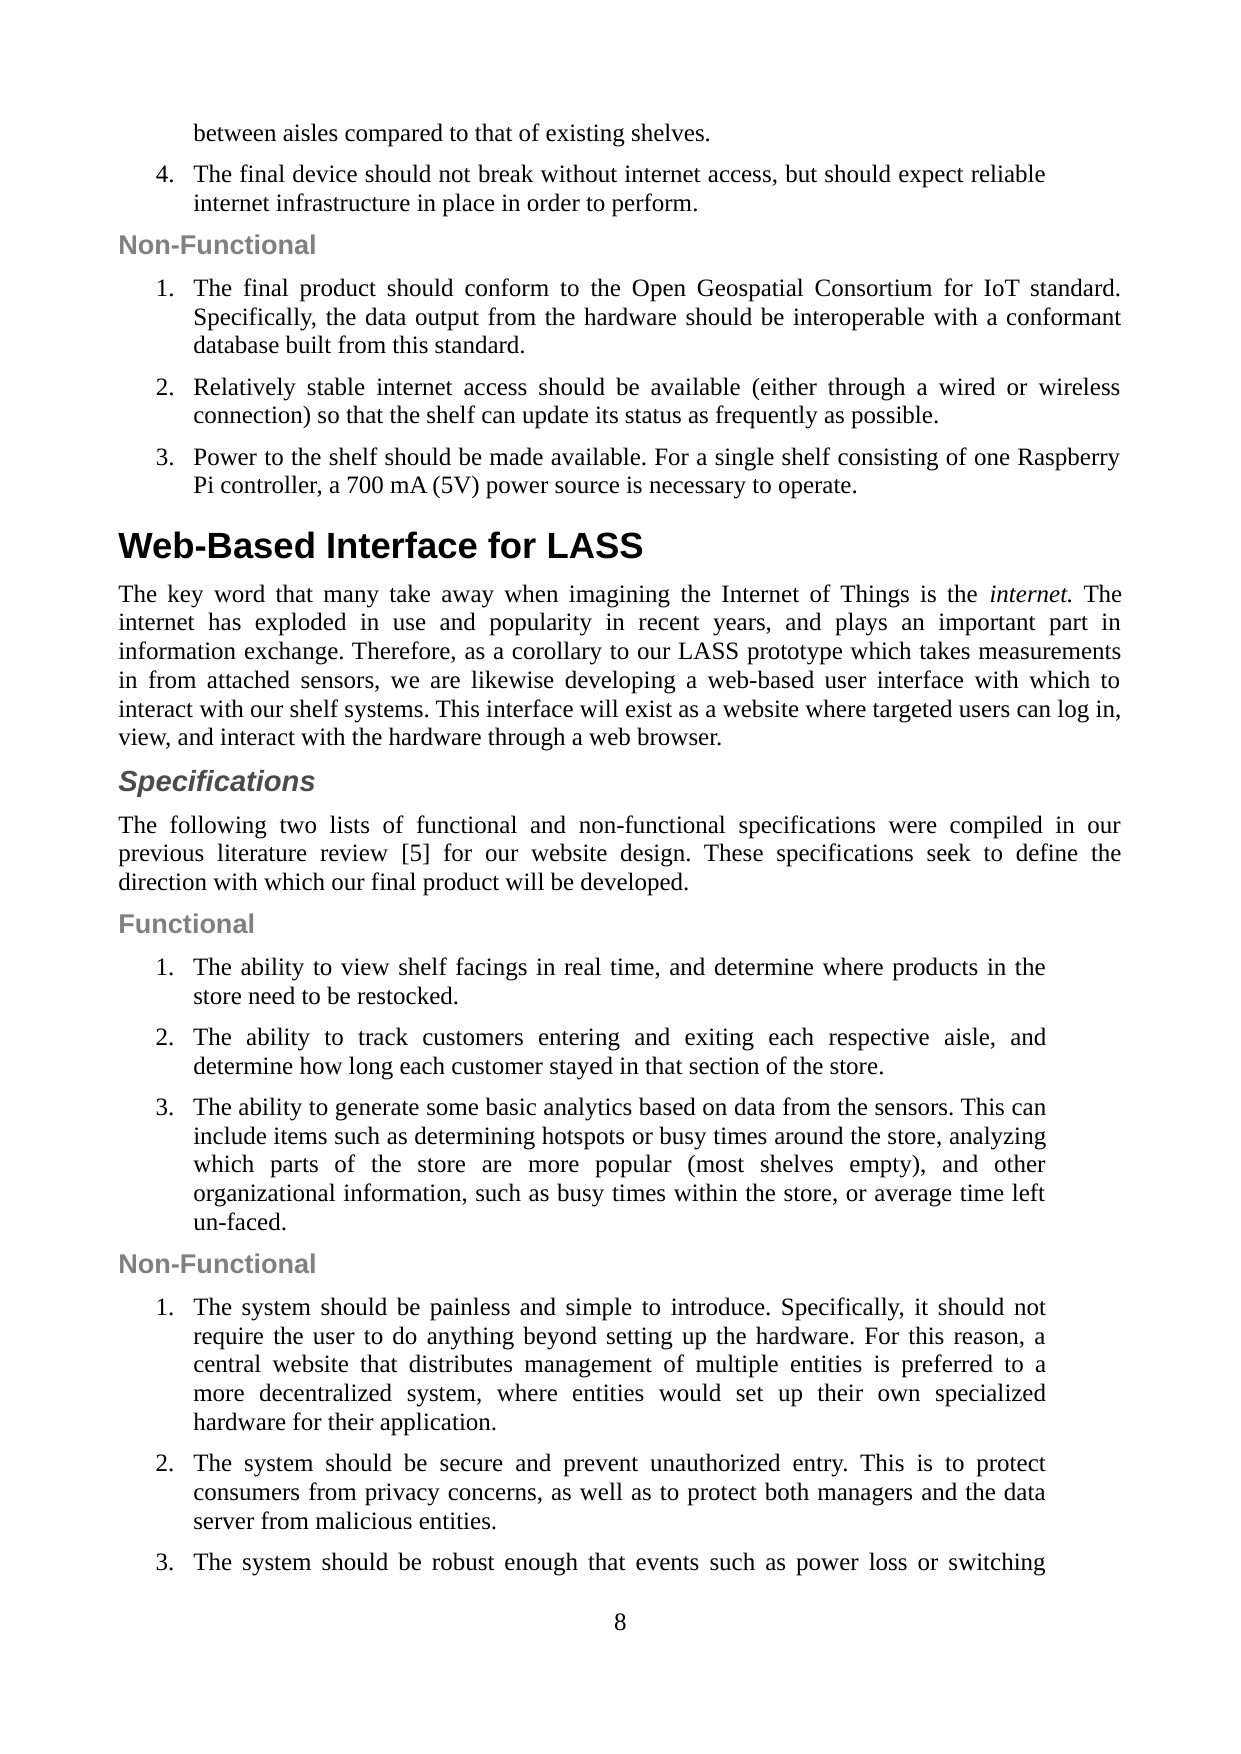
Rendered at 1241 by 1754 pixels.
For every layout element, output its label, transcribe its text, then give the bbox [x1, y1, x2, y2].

list The ability to view shelf facings in real time, and determine where products in the store need to be restocked. [155, 952, 1047, 1009]
subtitle Web-Based Interface for LASS [118, 524, 1122, 566]
text The following two lists of functional and non-functional specifications were compiled in our previous literature review [5] for our website design. These specifications seek to define the direction with which our final product will be developed. [118, 810, 1122, 896]
list The system should be painless and simple to introduce. Specifically, it should not require the user to do anything beyond setting up the hardware. For this reason, a central website that distributes management of multiple entities is preferred to a more decentralized system, where entities would set up their own specialized hardware for their application. [155, 1292, 1047, 1436]
subtitle Functional [118, 908, 1122, 940]
list Relatively stable internet access should be available (either through a wired or wireless connection) so that the shelf can update its status as frequently as possible. [156, 372, 1122, 429]
list The final device should not break without internet access, but should expect reliable internet infrastructure in place in order to perform. [156, 159, 1047, 217]
list The ability to generate some basic analytics based on data from the sensors. This can include items such as determining hotspots or busy times around the store, analyzing which parts of the store are more popular (most shelves empty), and other organizational information, such as busy times within the store, or average time left un-faced. [155, 1092, 1047, 1236]
list The system should be secure and prevent unauthorized entry. This is to protect consumers from privacy concerns, as well as to protect both managers and the data server from malicious entities. [155, 1448, 1047, 1534]
list Power to the shelf should be made available. For a single shelf consisting of one Raspberry Pi controller, a 700 mA (5V) power source is necessary to operate. [156, 442, 1122, 499]
list The final product should conform to the Open Geospatial Consortium for IoT standard. Specifically, the data output from the hardware should be interoperable with a conformant database built from this standard. [156, 273, 1122, 359]
text The key word that many take away when imagining the Internet of Things is the internet. The internet has exploded in use and popularity in recent years, and plays an important part in information exchange. Therefore, as a corollary to our LASS prototype which takes measurements in from attached sensors, we are likewise developing a web-based user interface with which to interact with our shelf systems. This interface will exist as a website where targeted users can log in, view, and interact with the hardware through a web browser. [118, 579, 1122, 751]
subtitle Specifications [118, 764, 1122, 797]
list The ability to track customers entering and exiting each respective aisle, and determine how long each customer stayed in that section of the store. [155, 1022, 1047, 1079]
subtitle Non-Functional [118, 229, 1122, 261]
subtitle Non-Functional [118, 1248, 1122, 1279]
list The system should be robust enough that events such as power loss or switching [155, 1547, 1047, 1576]
list between aisles compared to that of existing shelves. [156, 118, 1047, 147]
